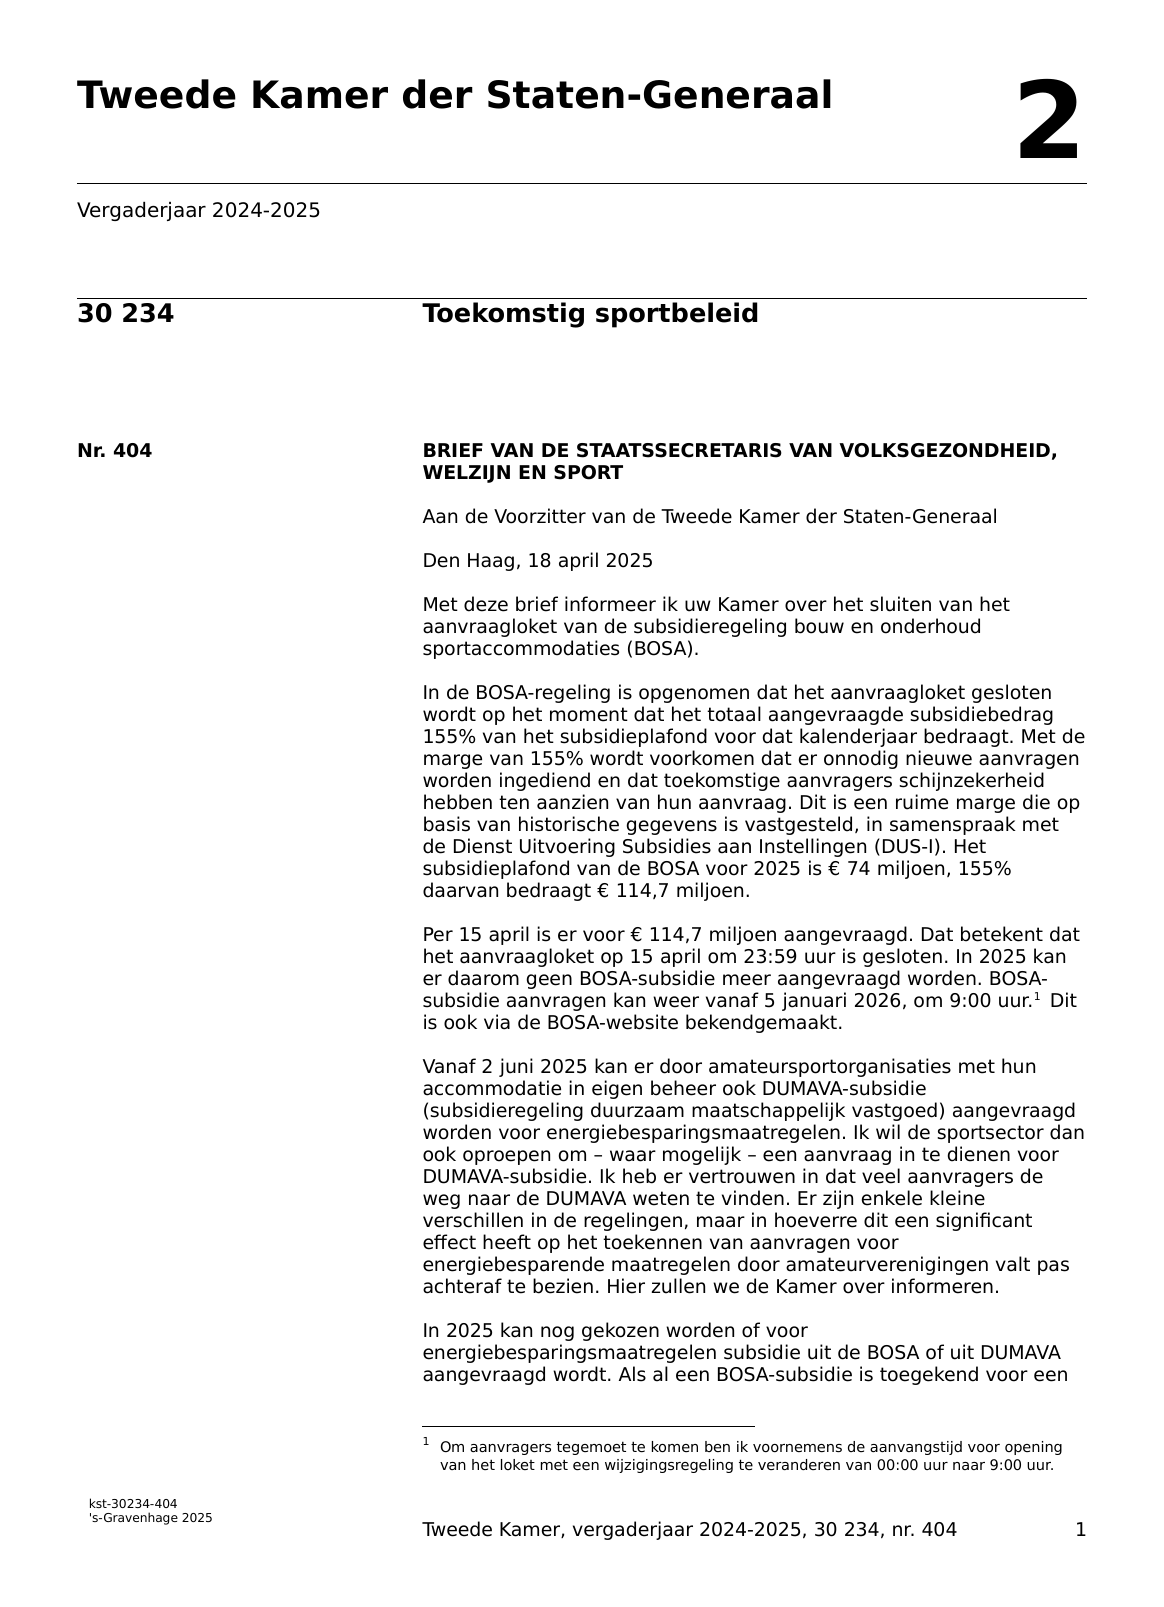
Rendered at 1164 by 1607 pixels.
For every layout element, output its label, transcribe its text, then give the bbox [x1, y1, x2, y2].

table_cell Vergaderjaar 2024-2025 [77, 184, 1087, 298]
text In de BOSA-regeling is opgenomen dat het aanvraagloket gesloten wordt op het moment dat het totaal aangevraagde subsidiebedrag 155% van het subsidieplafond voor dat kalenderjaar bedraagt. Met de marge van 155% wordt voorkomen dat er onnodig nieuwe aanvragen worden ingediend en dat toekomstige aanvragers schijnzekerheid hebben ten aanzien van hun aanvraag. Dit is een ruime marge die op basis van historische gegevens is vastgesteld, in samenspraak met de Dienst Uitvoering Subsidies aan Instellingen (DUS-I). Het subsidieplafond van de BOSA voor 2025 is € 74 miljoen, 155% daarvan bedraagt € 114,7 miljoen. [422, 682, 1087, 902]
text Vanaf 2 juni 2025 kan er door amateursportorganisaties met hun accommodatie in eigen beheer ook DUMAVA-subsidie (subsidieregeling duurzaam maatschappelijk vastgoed) aangevraagd worden voor energiebesparingsmaatregelen. Ik wil de sportsector dan ook oproepen om – waar mogelijk – een aanvraag in te dienen voor DUMAVA-subsidie. Ik heb er vertrouwen in dat veel aanvragers de weg naar de DUMAVA weten te vinden. Er zijn enkele kleine verschillen in de regelingen, maar in hoeverre dit een significant effect heeft op het toekennen van aanvragen voor energiebesparende maatregelen door amateurverenigingen valt pas achteraf te bezien. Hier zullen we de Kamer over informeren. [422, 1056, 1087, 1298]
text Om aanvragers tegemoet te komen ben ik voornemens de aanvangstijd voor opening van het loket met een wijzigingsregeling te veranderen van 00:00 uur naar 9:00 uur. [422, 1435, 1087, 1474]
text Aan de Voorzitter van de Tweede Kamer der Staten-Generaal [422, 506, 1087, 528]
text Met deze brief informeer ik uw Kamer over het sluiten van het aanvraagloket van de subsidieregeling bouw en onderhoud sportaccommodaties (BOSA). [422, 594, 1087, 660]
subtitle Nr. 404 BRIEF VAN DE STAATSSECRETARIS VAN VOLKSGEZONDHEID, WELZIJN EN SPORT [77, 440, 1087, 484]
text In 2025 kan nog gekozen worden of voor energiebesparingsmaatregelen subsidie uit de BOSA of uit DUMAVA aangevraagd wordt. Als al een BOSA-subsidie is toegekend voor een [422, 1320, 1087, 1386]
table_header Tweede Kamer der Staten-Generaal [77, 59, 886, 183]
table_header 2 [886, 59, 1087, 183]
text 's-Gravenhage 2025 [88, 1511, 323, 1525]
text Den Haag, 18 april 2025 [422, 550, 1087, 572]
subtitle 30 234 Toekomstig sportbeleid [77, 299, 1087, 329]
text kst-30234-404 [88, 1497, 323, 1511]
text Per 15 april is er voor € 114,7 miljoen aangevraagd. Dat betekent dat het aanvraagloket op 15 april om 23:59 uur is gesloten. In 2025 kan er daarom geen BOSA-subsidie meer aangevraagd worden. BOSA-subsidie aanvragen kan weer vanaf 5 januari 2026, om 9:00 uur. Dit is ook via de BOSA-website bekendgemaakt. [422, 924, 1087, 1034]
